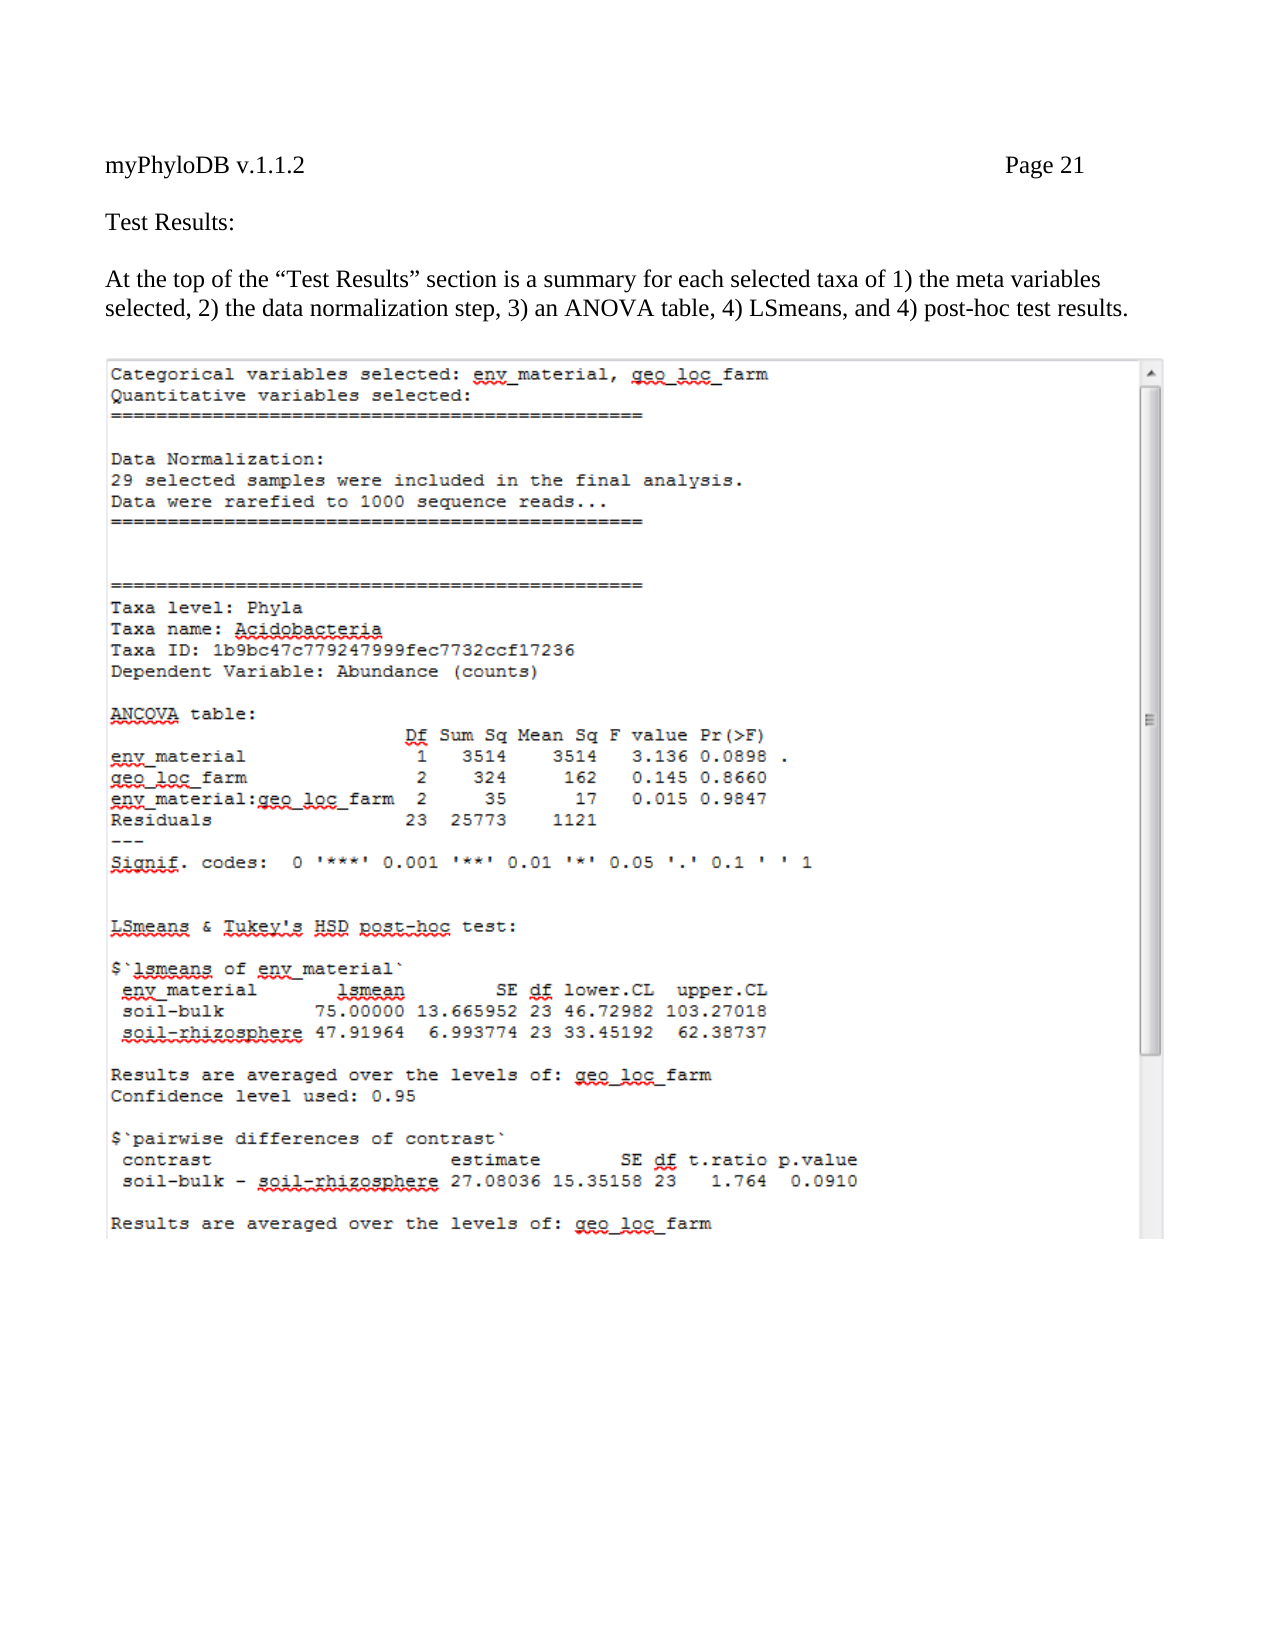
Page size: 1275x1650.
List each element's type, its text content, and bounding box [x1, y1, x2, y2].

picture [105, 350, 1170, 1239]
text At the top of the “Test Results” section is a summary for each selected taxa of 1) the meta variables selected, 2) the data normalization step, 3) an ANOVA table, 4) LSmeans, and 4) post-hoc test results. [105, 264, 1170, 322]
text Test Results: [105, 207, 1170, 236]
